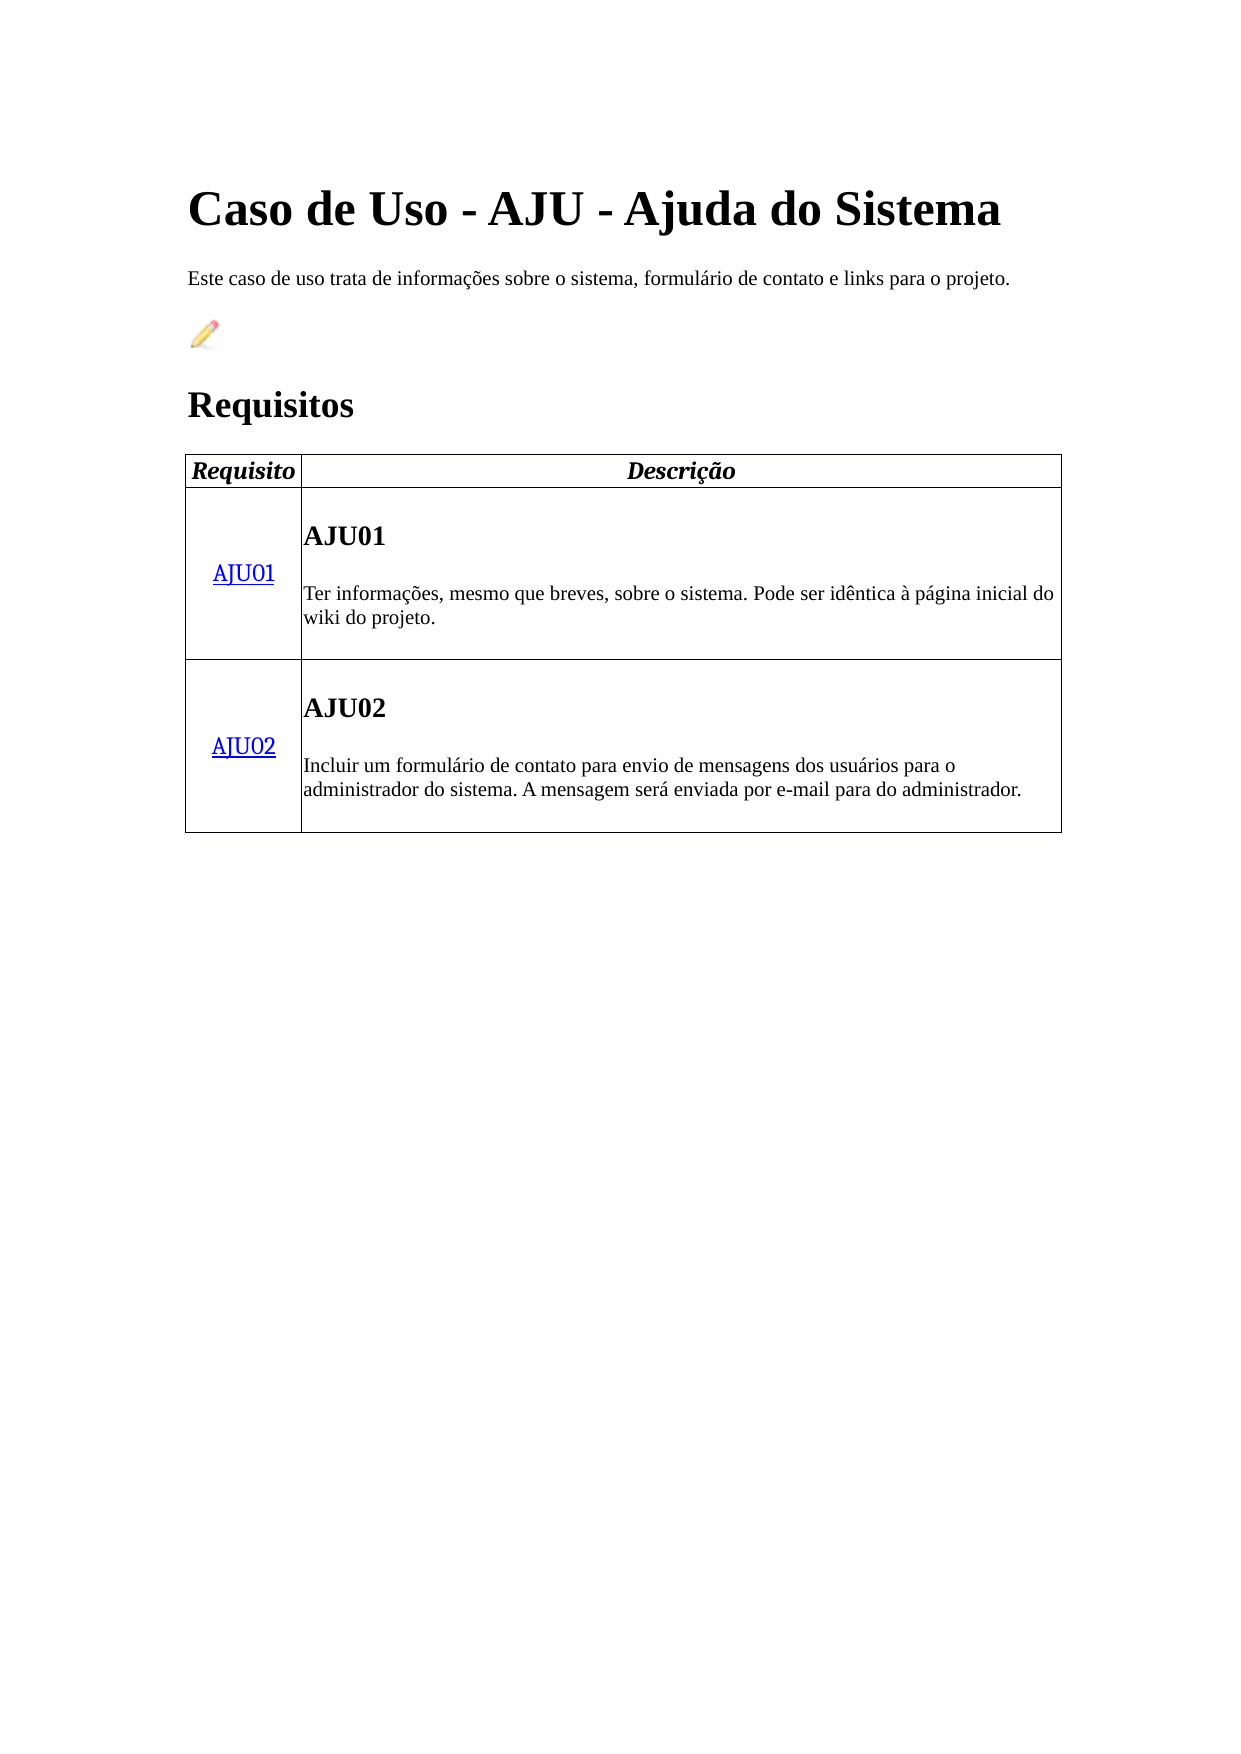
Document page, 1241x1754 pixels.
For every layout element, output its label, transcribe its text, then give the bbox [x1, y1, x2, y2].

table_cell AJU01 [186, 488, 301, 659]
picture [187, 319, 222, 353]
subtitle Caso de Uso - AJU - Ajuda do Sistema [187, 179, 1053, 237]
subtitle Requisitos [187, 382, 1053, 425]
table_cell AJU02 Incluir um formulário de contato para envio de mensagens dos usuários para o administrador do sistema. A mensagem será enviada por e-mail para do administrador. [302, 660, 1061, 832]
table_header Requisito [186, 455, 301, 487]
table_header Descrição [302, 455, 1061, 487]
text Este caso de uso trata de informações sobre o sistema, formulário de contato e links para o projeto. [187, 266, 1053, 290]
table_cell AJU02 [186, 660, 301, 832]
table_cell AJU01 Ter informações, mesmo que breves, sobre o sistema. Pode ser idêntica à página inicial do wiki do projeto. [302, 488, 1061, 659]
